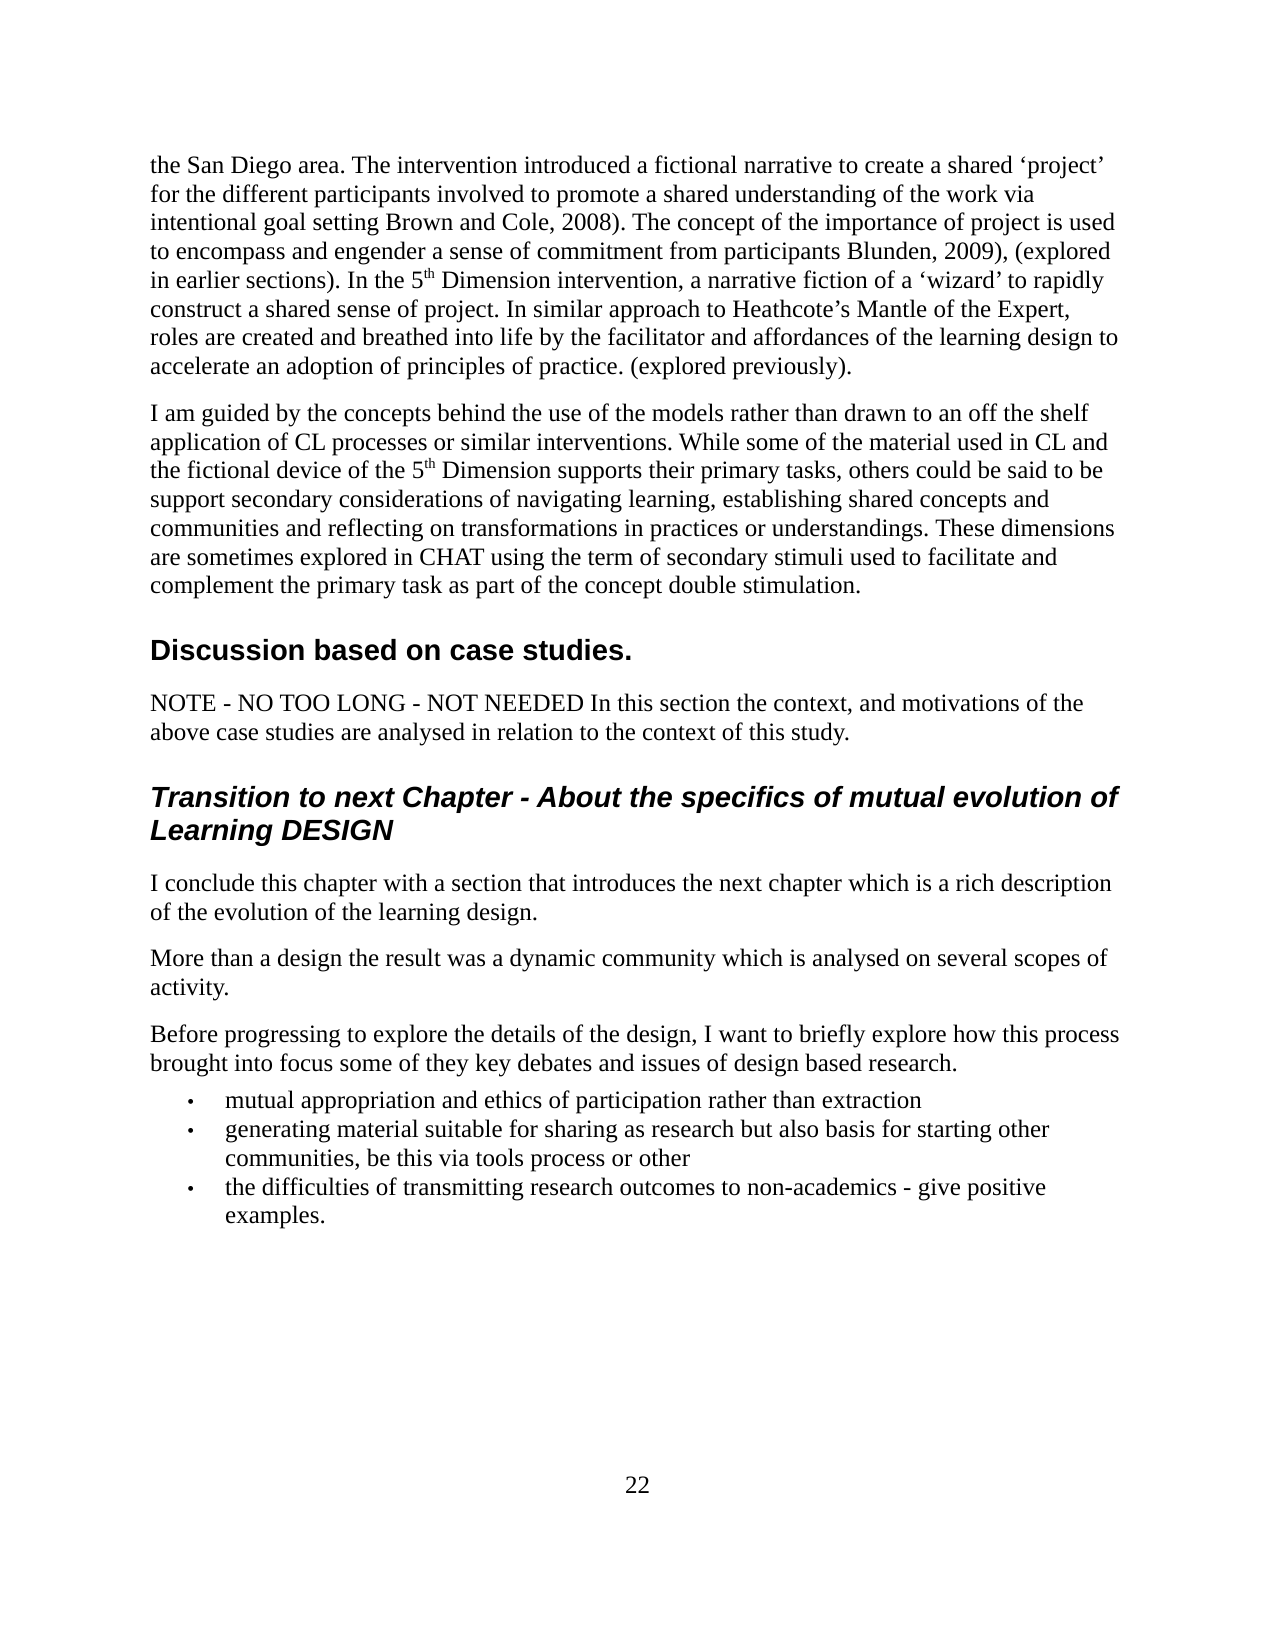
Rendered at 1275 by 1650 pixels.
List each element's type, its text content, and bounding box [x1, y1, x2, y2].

text I am guided by the concepts behind the use of the models rather than drawn to an off the shelf application of CL processes or similar interventions. While some of the material used in CL and the fictional device of the 5th Dimension supports their primary tasks, others could be said to be support secondary considerations of navigating learning, establishing shared concepts and communities and reflecting on transformations in practices or understandings. These dimensions are sometimes explored in CHAT using the term of secondary stimuli used to facilitate and complement the primary task as part of the concept double stimulation. [150, 398, 1125, 599]
text More than a design the result was a dynamic community which is analysed on several scopes of activity. [150, 943, 1125, 1001]
subtitle Transition to next Chapter - About the specifics of mutual evolution of Learning DESIGN [150, 779, 1125, 847]
text Before progressing to explore the details of the design, I want to briefly explore how this process brought into focus some of they key debates and issues of design based research. [150, 1019, 1125, 1076]
subtitle Discussion based on case studies. [150, 633, 1125, 667]
text I conclude this chapter with a section that introduces the next chapter which is a rich description of the evolution of the learning design. [150, 868, 1125, 926]
text NOTE - NO TOO LONG - NOT NEEDED In this section the context, and motivations of the above case studies are analysed in relation to the context of this study. [150, 688, 1125, 746]
list the difficulties of transmitting research outcomes to non-academics - give positive examples. [187, 1172, 1125, 1229]
list mutual appropriation and ethics of participation rather than extraction [187, 1085, 1125, 1114]
text the San Diego area. The intervention introduced a fictional narrative to create a shared ‘project’ for the different participants involved to promote a shared understanding of the work via intentional goal setting Brown and Cole, 2008). The concept of the importance of project is used to encompass and engender a sense of commitment from participants Blunden, 2009), (explored in earlier sections). In the 5th Dimension intervention, a narrative fiction of a ‘wizard’ to rapidly construct a shared sense of project. In similar approach to Heathcote’s Mantle of the Expert, roles are created and breathed into life by the facilitator and affordances of the learning design to accelerate an adoption of principles of practice. (explored previously). [150, 150, 1125, 380]
list generating material suitable for sharing as research but also basis for starting other communities, be this via tools process or other [187, 1114, 1125, 1172]
